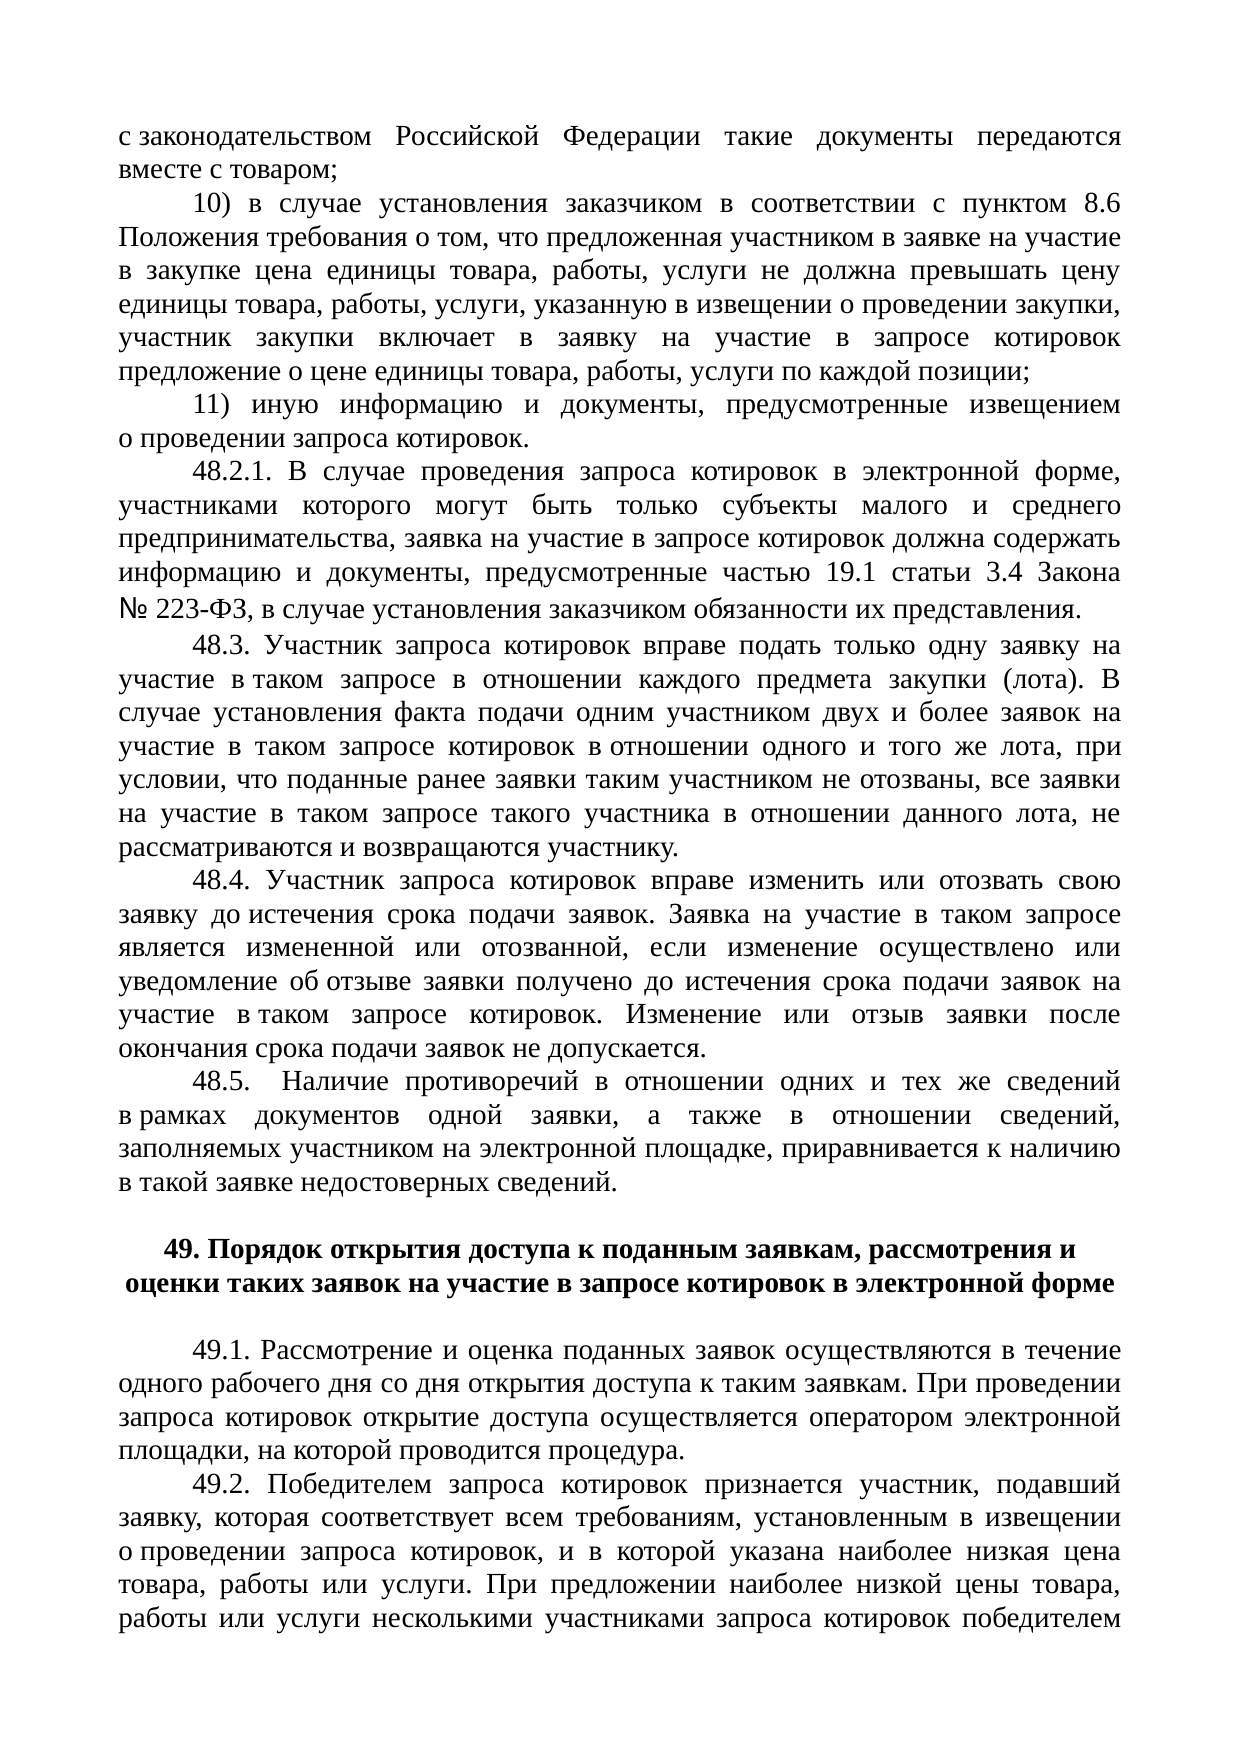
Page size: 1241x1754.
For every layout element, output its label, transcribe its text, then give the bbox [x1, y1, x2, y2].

text 48.4. Участник запроса котировок вправе изменить или отозвать свою заявку до истечения срока подачи заявок. Заявка на участие в таком запросе является измененной или отозванной, если изменение осуществлено или уведомление об отзыве заявки получено до истечения срока подачи заявок на участие в таком запросе котировок. Изменение или отзыв заявки после окончания срока подачи заявок не допускается. [118, 862, 1122, 1063]
text 48.5. Наличие противоречий в отношении одних и тех же сведений в рамках документов одной заявки, а также в отношении сведений, заполняемых участником на электронной площадке, приравнивается к наличию в такой заявке недостоверных сведений. [118, 1063, 1122, 1198]
text 48.3. Участник запроса котировок вправе подать только одну заявку на участие в таком запросе в отношении каждого предмета закупки (лота). В случае установления факта подачи одним участником двух и более заявок на участие в таком запросе котировок в отношении одного и того же лота, при условии, что поданные ранее заявки таким участником не отозваны, все заявки на участие в таком запросе такого участника в отношении данного лота, не рассматриваются и возвращаются участнику. [118, 627, 1122, 862]
text 49. Порядок открытия доступа к поданным заявкам, рассмотрения и оценки таких заявок на участие в запросе котировок в электронной форме [118, 1231, 1122, 1298]
text 11) иную информацию и документы, предусмотренные извещением о проведении запроса котировок. [118, 386, 1122, 453]
text с законодательством Российской Федерации такие документы передаются вместе с товаром; [118, 118, 1122, 185]
text 49.1. Рассмотрение и оценка поданных заявок осуществляются в течение одного рабочего дня со дня открытия доступа к таким заявкам. При проведении запроса котировок открытие доступа осуществляется оператором электронной площадки, на которой проводится процедура. [118, 1332, 1122, 1466]
text 49.2. Победителем запроса котировок признается участник, подавший заявку, которая соответствует всем требованиям, установленным в извещении о проведении запроса котировок, и в которой указана наиболее низкая цена товара, работы или услуги. При предложении наиболее низкой цены товара, работы или услуги несколькими участниками запроса котировок победителем [118, 1466, 1122, 1634]
text 48.2.1. В случае проведения запроса котировок в электронной форме, участниками которого могут быть только субъекты малого и среднего предпринимательства, заявка на участие в запросе котировок должна содержать информацию и документы, предусмотренные частью 19.1 статьи 3.4 Закона № 223-ФЗ, в случае установления заказчиком обязанности их представления. [118, 453, 1122, 627]
text 10) в случае установления заказчиком в соответствии с пунктом 8.6 Положения требования о том, что предложенная участником в заявке на участие в закупке цена единицы товара, работы, услуги не должна превышать цену единицы товара, работы, услуги, указанную в извещении о проведении закупки, участник закупки включает в заявку на участие в запросе котировок предложение о цене единицы товара, работы, услуги по каждой позиции; [118, 185, 1122, 386]
